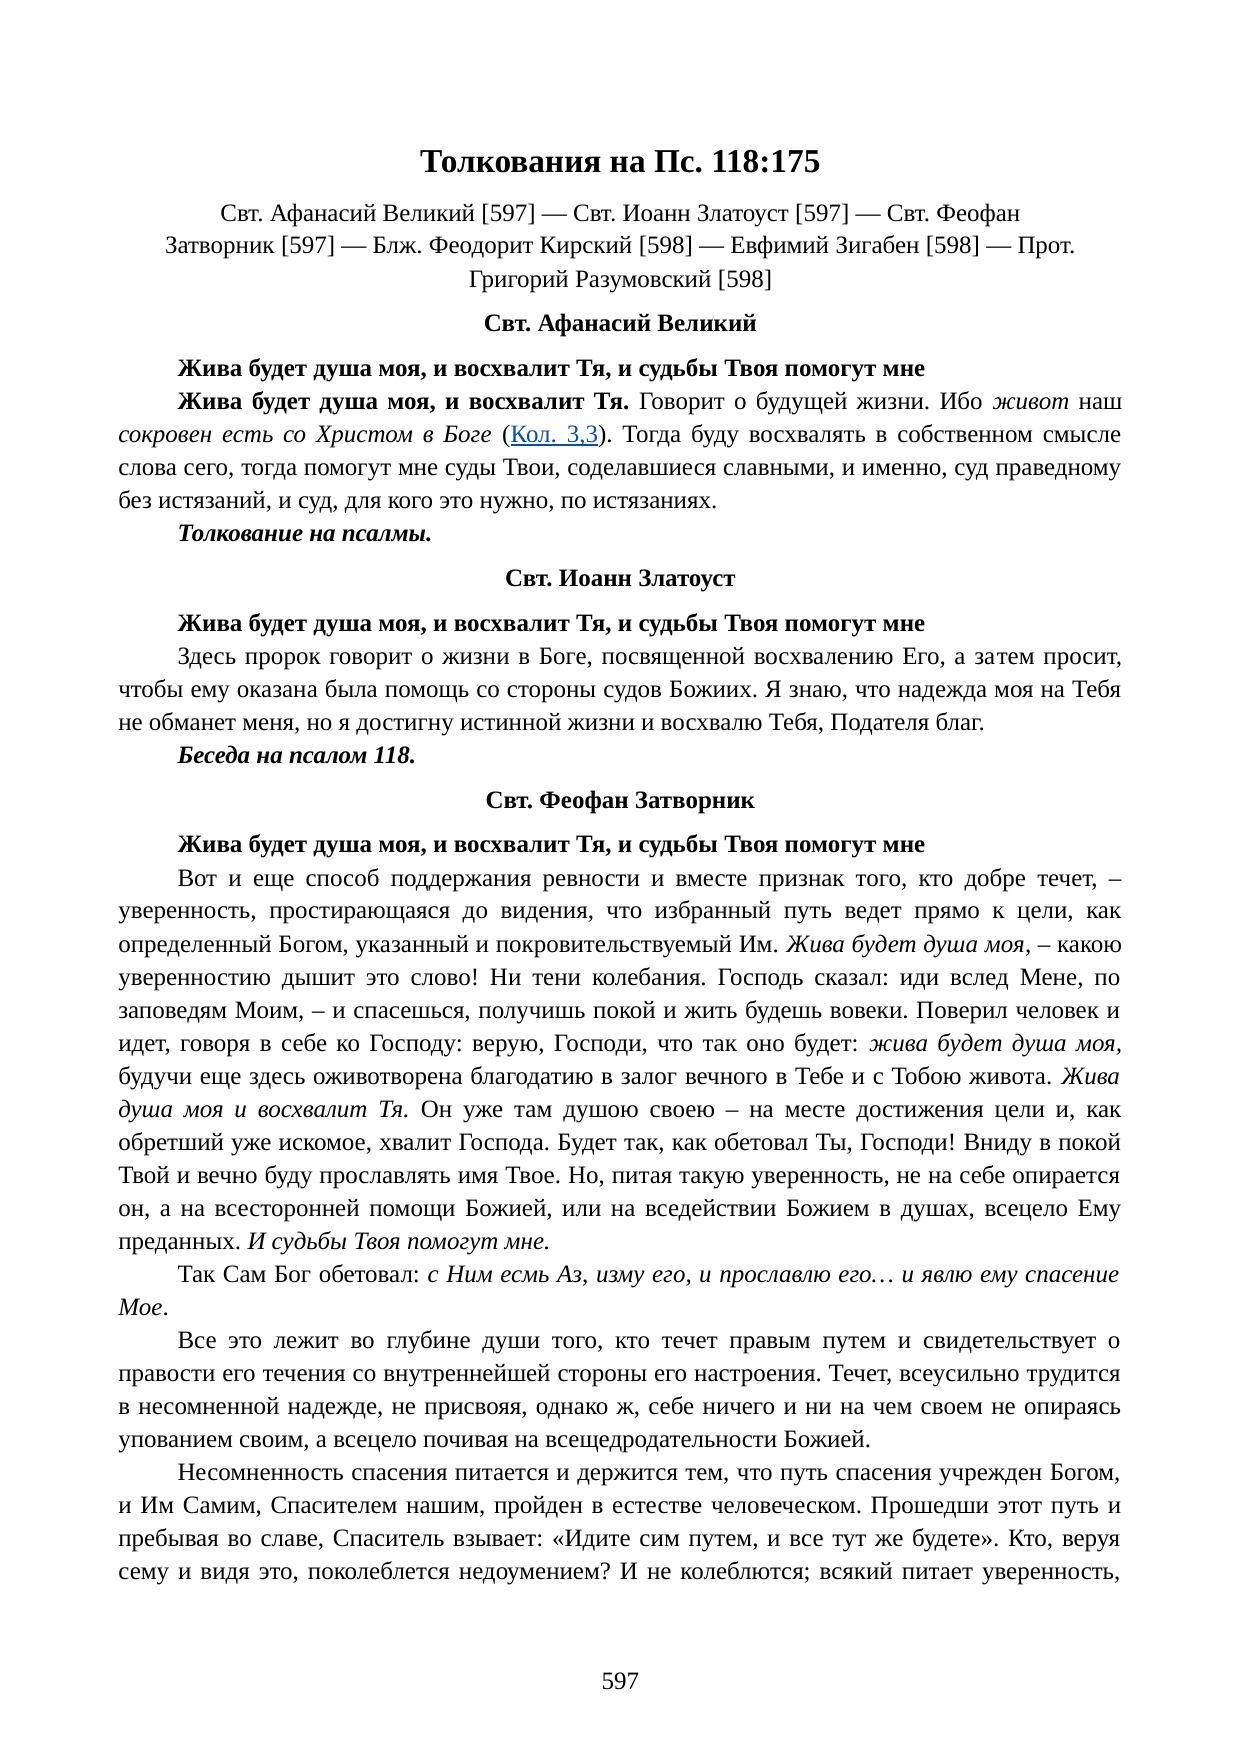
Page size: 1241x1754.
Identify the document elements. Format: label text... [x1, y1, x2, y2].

text Несомненность спасения питается и держится тем, что путь спасения учрежден Богом, и Им Самим, Спасителем нашим, пройден в естестве человеческом. Прошедши этот путь и пребывая во славе, Спаситель взывает: «Идите сим путем, и все тут же будете». Кто, веруя сему и видя это, поколеблется недоумением? И не колеблются; всякий питает уверенность, [118, 1457, 1122, 1585]
text Свт. Афанасий Великий [597] — Свт. Иоанн Златоуст [597] — Свт. Феофан Затворник [597] — Блж. Феодорит Кирский [598] — Евфимий Зигабен [598] — Прот. Григорий Разумовский [598] [118, 198, 1122, 292]
subtitle Свт. Феофан Затворник [118, 785, 1122, 813]
subtitle Свт. Иоанн Златоуст [118, 563, 1122, 592]
subtitle Свт. Афанасий Великий [118, 308, 1122, 337]
text Здесь про­рок говорит о жизни в Боге, посвященной восхвалению Его, а за­тем просит, чтобы ему оказана была помощь со стороны судов Божиих. Я знаю, что надежда моя на Тебя не обманет меня, но я достигну истинной жизни и восхвалю Тебя, Подателя благ. [118, 641, 1122, 736]
text Жива будет душа моя, и восхвалит Тя, и судьбы Твоя помогут мне [118, 353, 1122, 382]
text Беседа на псалом 118. [118, 740, 1122, 769]
text Все это лежит во глубине души того, кто течет правым путем и свидетельствует о правости его течения со внутреннейшей стороны его настроения. Течет, всеусильно трудится в несомненной надежде, не присвояя, однако ж, себе ничего и ни на чем своем не опираясь упованием своим, а всецело почивая на всещедродательности Божией. [118, 1325, 1122, 1453]
text Жива будет душа моя, и восхвалит Тя, и судьбы Твоя помогут мне [118, 608, 1122, 637]
text Толкование на псалмы. [118, 518, 1122, 547]
text Жива будет душа моя, и восхвалит Тя. Говорит о будущей жизни. Ибо живот наш сокровен есть со Христом в Боге (Кол. 3,3). Тогда буду восхвалять в собственном смысле слова сего, тогда помогут мне суды Твои, соделавшиеся славными, и именно, суд праведному без истязаний, и суд, для кого это нужно, по истязаниях. [118, 386, 1122, 514]
text Так Сам Бог обетовал: с Ним есмь Аз, изму его, и прославлю его… и явлю ему спасение Мое. [118, 1259, 1122, 1321]
subtitle Толкования на Пс. 118:175 [118, 142, 1122, 180]
text Вот и еще способ поддержания ревности и вместе признак того, кто добре течет, – уверенность, простирающаяся до видения, что избранный путь ведет прямо к цели, как определенный Богом, указанный и покровительствуемый Им. Жива будет душа моя, – какою уверенностию дышит это слово! Ни тени колебания. Господь сказал: иди вслед Мене, по заповедям Моим, – и спасешься, получишь покой и жить будешь вовеки. Поверил человек и идет, говоря в себе ко Господу: верую, Господи, что так оно будет: жива будет душа моя, будучи еще здесь оживотворена благодатию в залог вечного в Тебе и с Тобою живота. Жива душа моя и восхвалит Тя. Он уже там душою своею – на месте достижения цели и, как обретший уже искомое, хвалит Господа. Будет так, как обетовал Ты, Господи! Вниду в покой Твой и вечно буду прославлять имя Твое. Но, питая такую уверенность, не на себе опирается он, а на всесторонней помощи Божией, или на вседействии Божием в душах, всецело Ему преданных. И судьбы Твоя помогут мне. [118, 863, 1122, 1254]
text Жива будет душа моя, и восхвалит Тя, и судьбы Твоя помогут мне [118, 829, 1122, 858]
